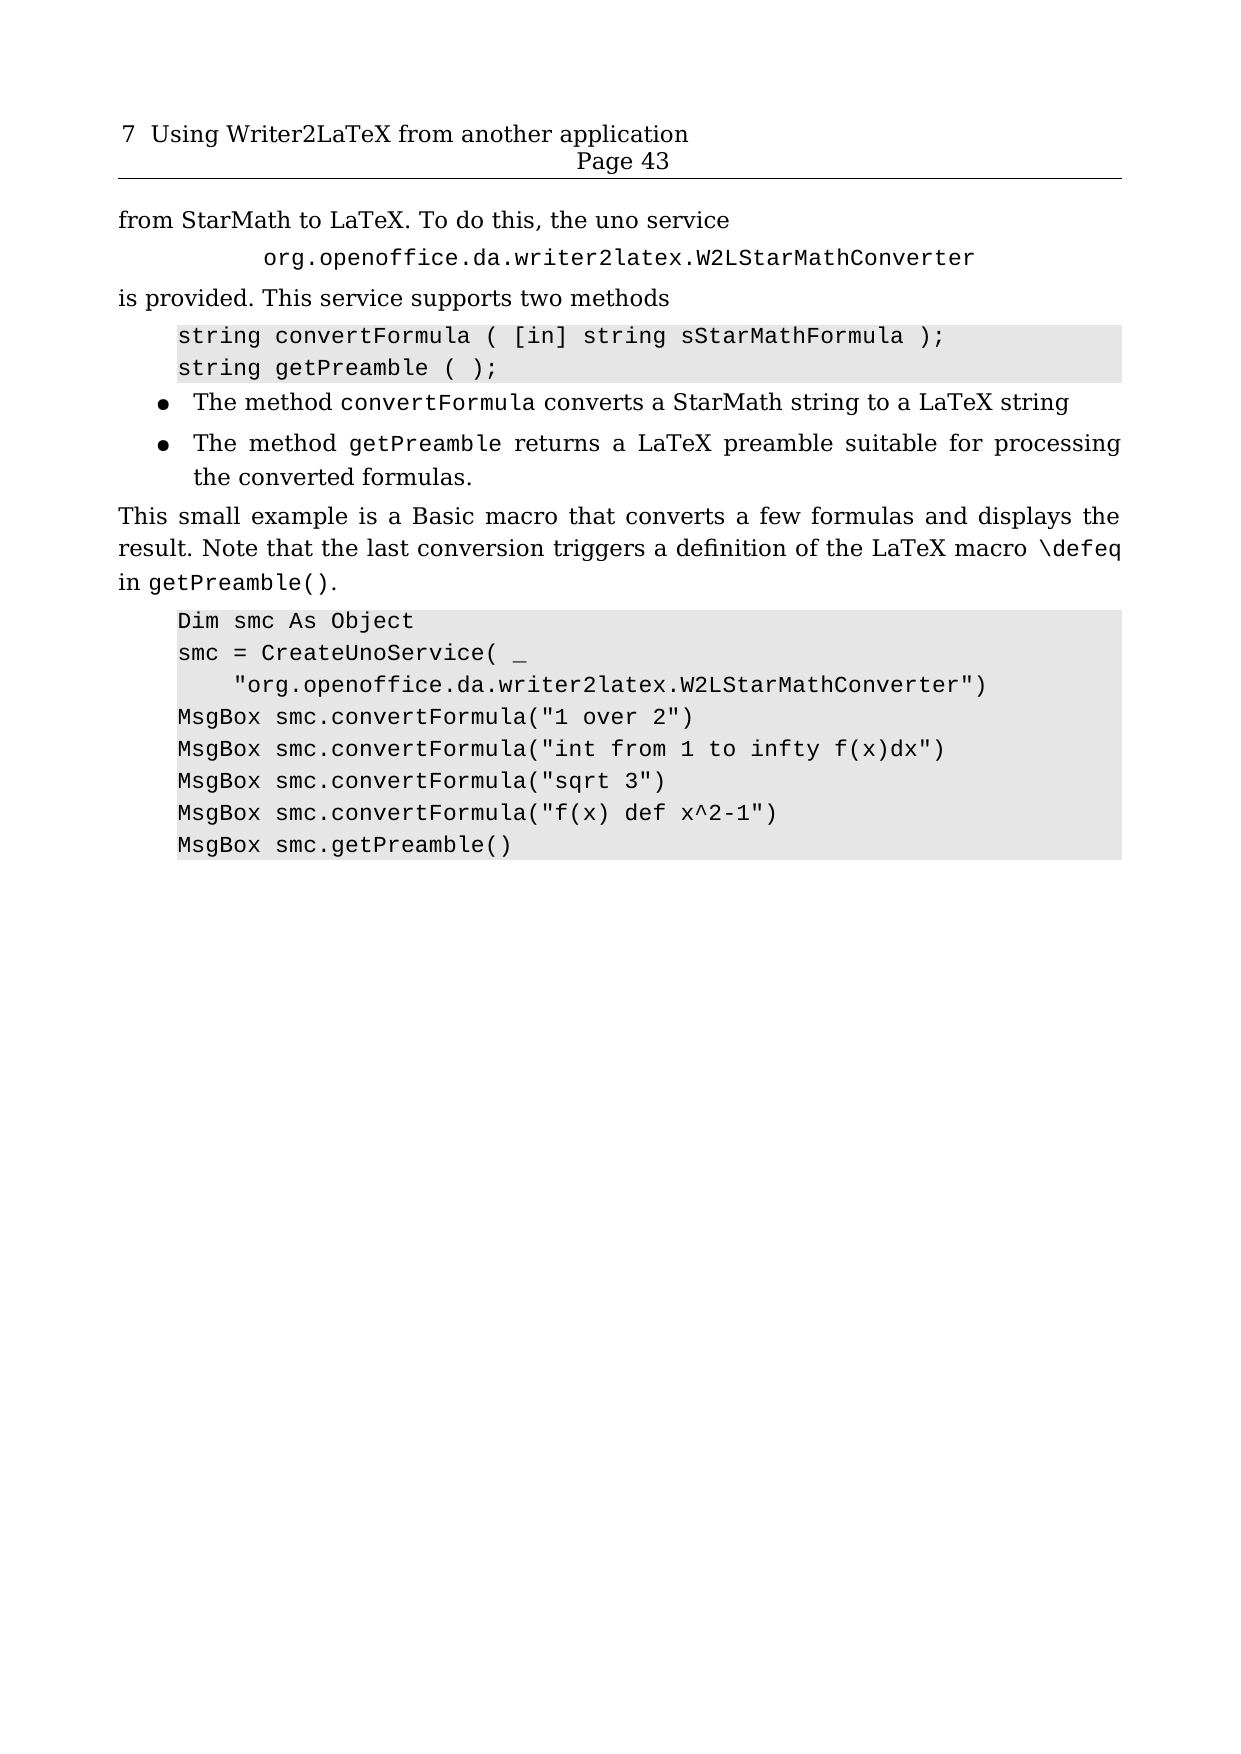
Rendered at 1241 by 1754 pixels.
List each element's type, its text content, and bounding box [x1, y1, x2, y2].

text smc = CreateUnoService( _ [177, 642, 1122, 668]
text is provided. This service supports two methods [118, 285, 1122, 312]
text This small example is a Basic macro that converts a few formulas and displays the result. Note that the last conversion triggers a definition of the LaTeX macro \defeq in getPreamble(). [118, 503, 1122, 597]
text from StarMath to LaTeX. To do this, the uno service [118, 207, 1122, 234]
text string getPreamble ( ); [177, 357, 1122, 383]
text MsgBox smc.convertFormula("1 over 2") [177, 706, 1122, 732]
text MsgBox smc.getPreamble() [177, 834, 1122, 860]
text MsgBox smc.convertFormula("f(x) def x^2-1") [177, 802, 1122, 828]
text MsgBox smc.convertFormula("int from 1 to infty f(x)dx") [177, 738, 1122, 764]
text string convertFormula ( [in] string sStarMathFormula ); [177, 325, 1122, 351]
text org.openoffice.da.writer2latex.W2LStarMathConverter [118, 247, 1122, 273]
text MsgBox smc.convertFormula("sqrt 3") [177, 770, 1122, 796]
list The method getPreamble returns a LaTeX preamble suitable for processing the converted formulas. [156, 429, 1122, 490]
text Dim smc As Object [177, 610, 1122, 636]
list The method convertFormula converts a StarMath string to a LaTeX string [156, 389, 1122, 417]
text "org.openoffice.da.writer2latex.W2LStarMathConverter") [177, 674, 1122, 700]
